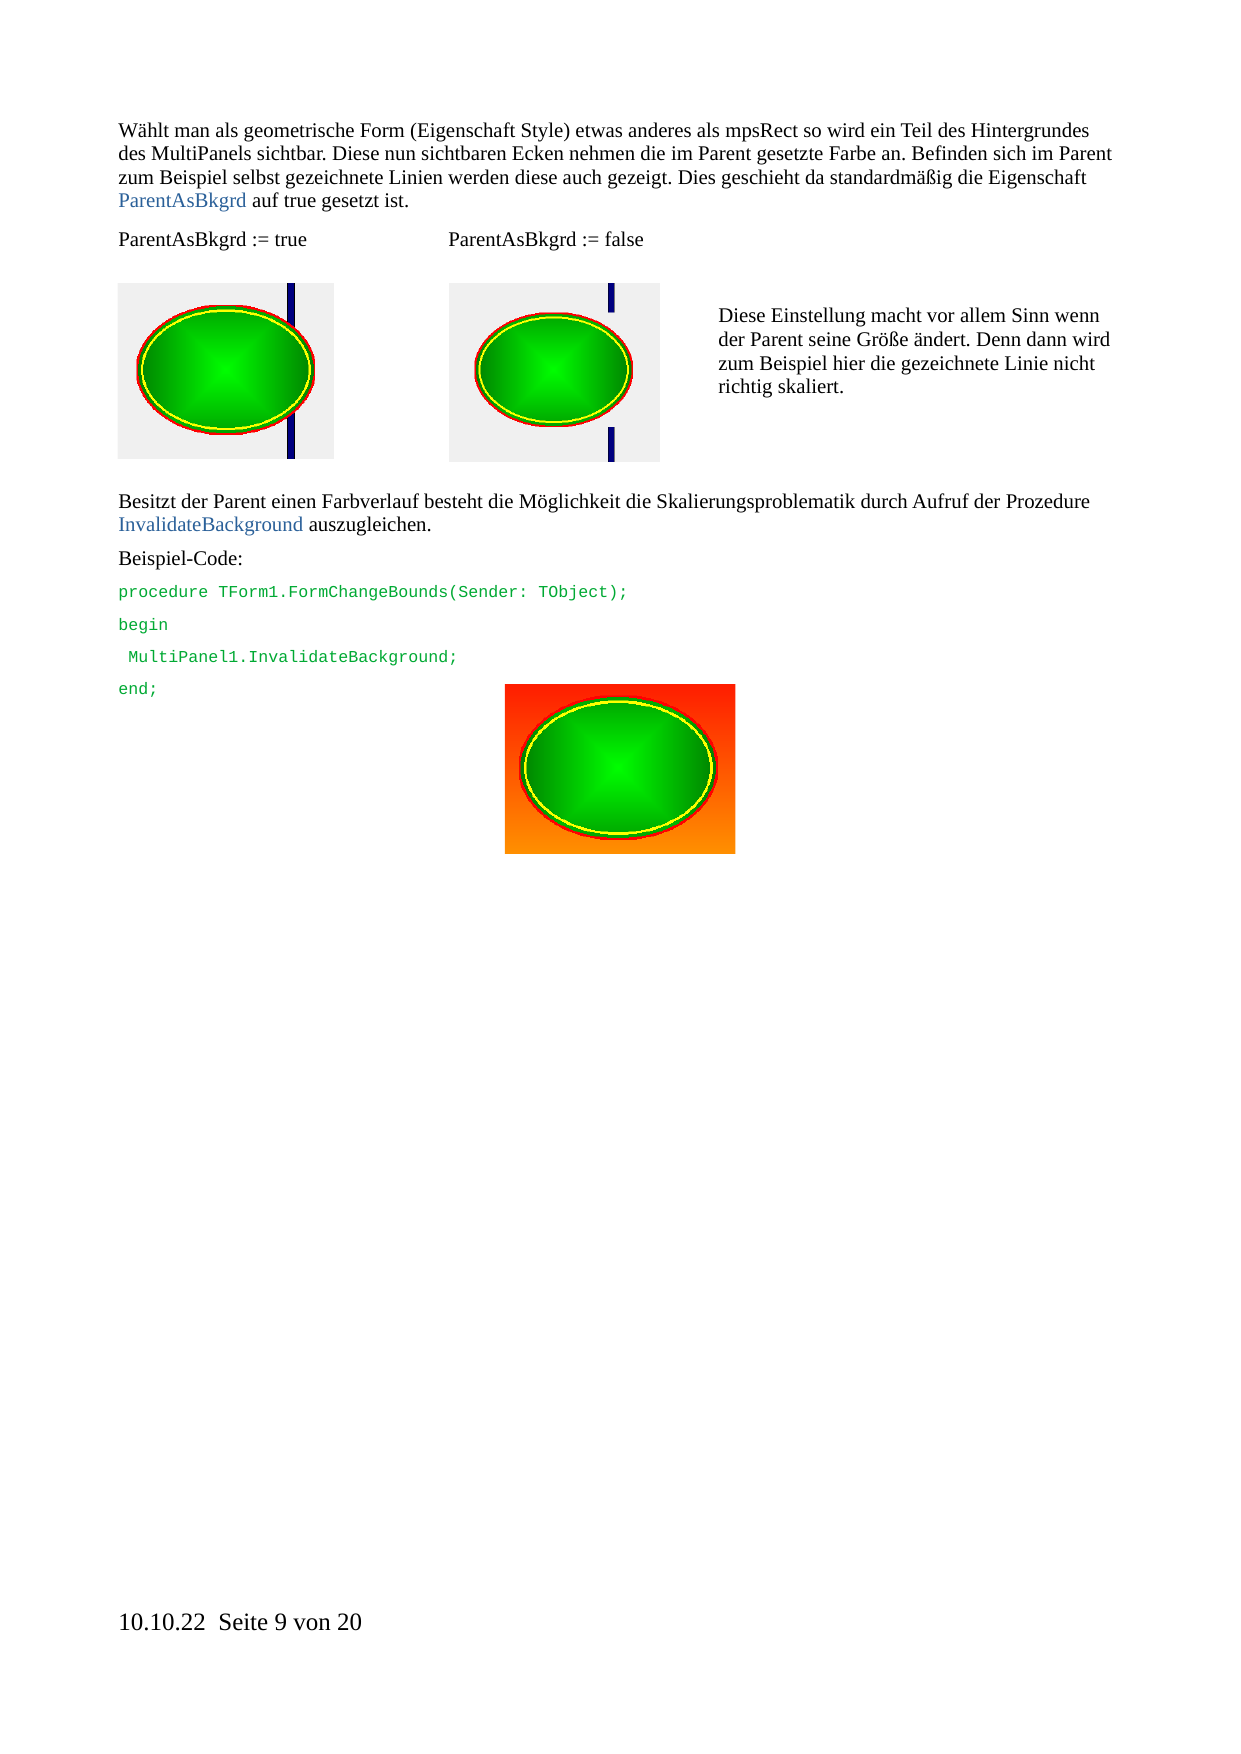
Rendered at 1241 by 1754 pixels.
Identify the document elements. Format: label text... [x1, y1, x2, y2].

text MultiPanel1.InvalidateBackground; [118, 648, 1122, 666]
text begin [118, 616, 1122, 633]
picture [117, 283, 334, 459]
text [334, 304, 449, 398]
text end; [118, 680, 1122, 698]
text Wählt man als geometrische Form (Eigenschaft Style) etwas anderes als mpsRect so wird ein Teil des Hintergrundes des MultiPanels sichtbar. Diese nun sichtbaren Ecken nehmen die im Parent gesetzte Farbe an. Befinden sich im Parent zum Beispiel selbst gezeichnete Linien werden diese auch gezeigt. Dies geschieht da standardmäßig die Eigenschaft ParentAsBkgrd auf true gesetzt ist. [118, 118, 1122, 213]
text ParentAsBkgrd := true ParentAsBkgrd := false [118, 227, 1122, 251]
text Besitzt der Parent einen Farbverlauf besteht die Möglichkeit die Skalierungsproblematik durch Aufruf der Prozedure InvalidateBackground auszugleichen. [118, 489, 1122, 537]
text procedure TForm1.FormChangeBounds(Sender: TObject); [118, 583, 1122, 601]
picture [449, 283, 660, 462]
text Diese Einstellung macht vor allem Sinn wenn der Parent seine Größe ändert. Denn dann wird zum Beispiel hier die gezeichnete Linie nicht richtig skaliert. [660, 304, 1122, 398]
picture [504, 684, 736, 854]
text Beispiel-Code: [118, 551, 1122, 569]
